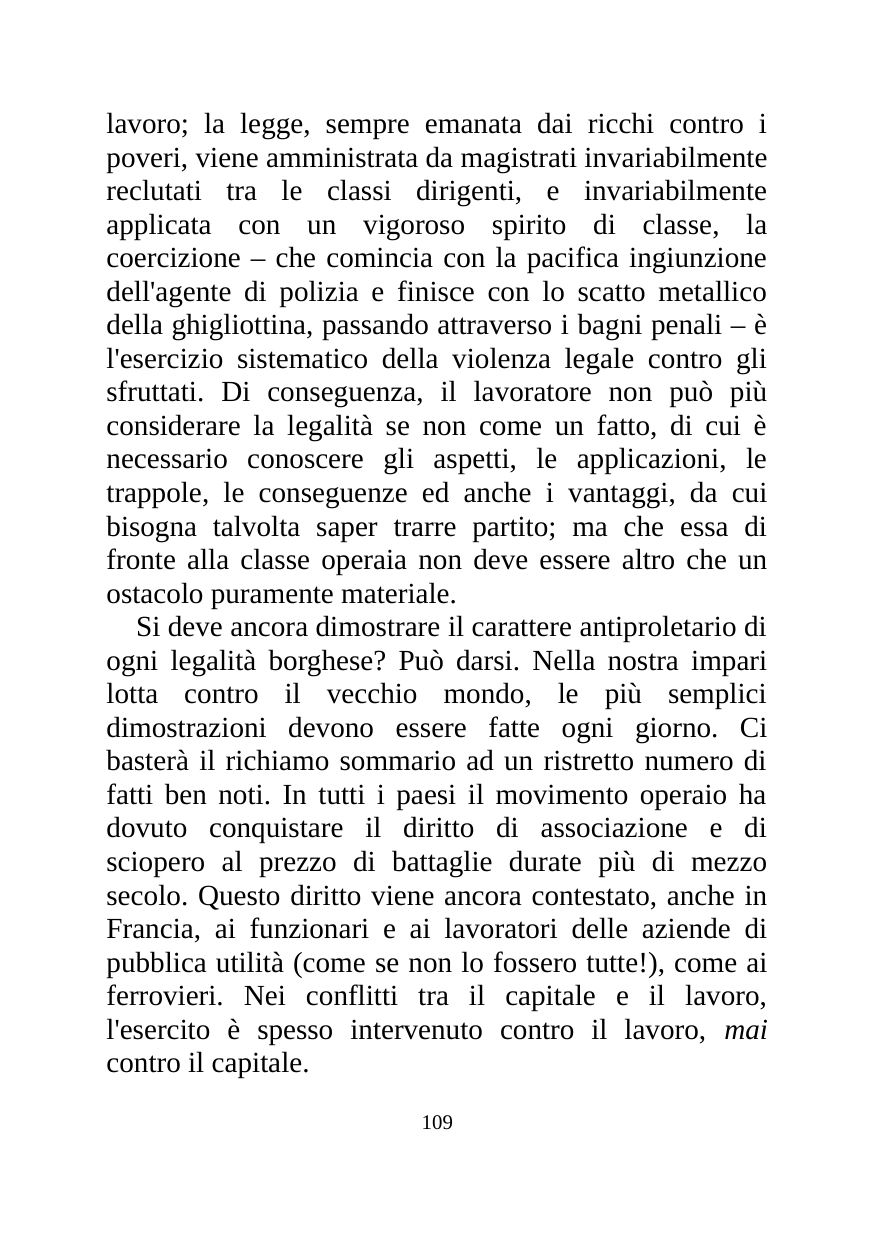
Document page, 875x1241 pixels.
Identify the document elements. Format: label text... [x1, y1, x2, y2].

text Si deve ancora dimostrare il carattere antiproletario di ogni legalità borghese? Può darsi. Nella nostra impari lotta contro il vecchio mondo, le più semplici dimostrazioni devono essere fatte ogni giorno. Ci basterà il richiamo sommario ad un ristretto numero di fatti ben noti. In tutti i paesi il movimento operaio ha dovuto conquistare il diritto di associazione e di sciopero al prezzo di battaglie durate più di mezzo secolo. Questo diritto viene ancora contestato, anche in Francia, ai funzionari e ai lavoratori delle aziende di pubblica utilità (come se non lo fossero tutte!), come ai ferrovieri. Nei conflitti tra il capitale e il lavoro, l'esercito è spesso intervenuto contro il lavoro, mai contro il capitale. [106, 609, 768, 1079]
text lavoro; la legge, sempre emanata dai ricchi contro i poveri, viene amministrata da magistrati invariabilmente reclutati tra le classi dirigenti, e invariabilmente applicata con un vigoroso spirito di classe, la coercizione – che comincia con la pacifica ingiunzione dell'agente di polizia e finisce con lo scatto metallico della ghigliottina, passando attraverso i bagni penali – è l'esercizio sistematico della violenza legale contro gli sfruttati. Di conseguenza, il lavoratore non può più considerare la legalità se non come un fatto, di cui è necessario conoscere gli aspetti, le applicazioni, le trappole, le conseguenze ed anche i vantaggi, da cui bisogna talvolta saper trarre partito; ma che essa di fronte alla classe operaia non deve essere altro che un ostacolo puramente materiale. [106, 106, 768, 609]
